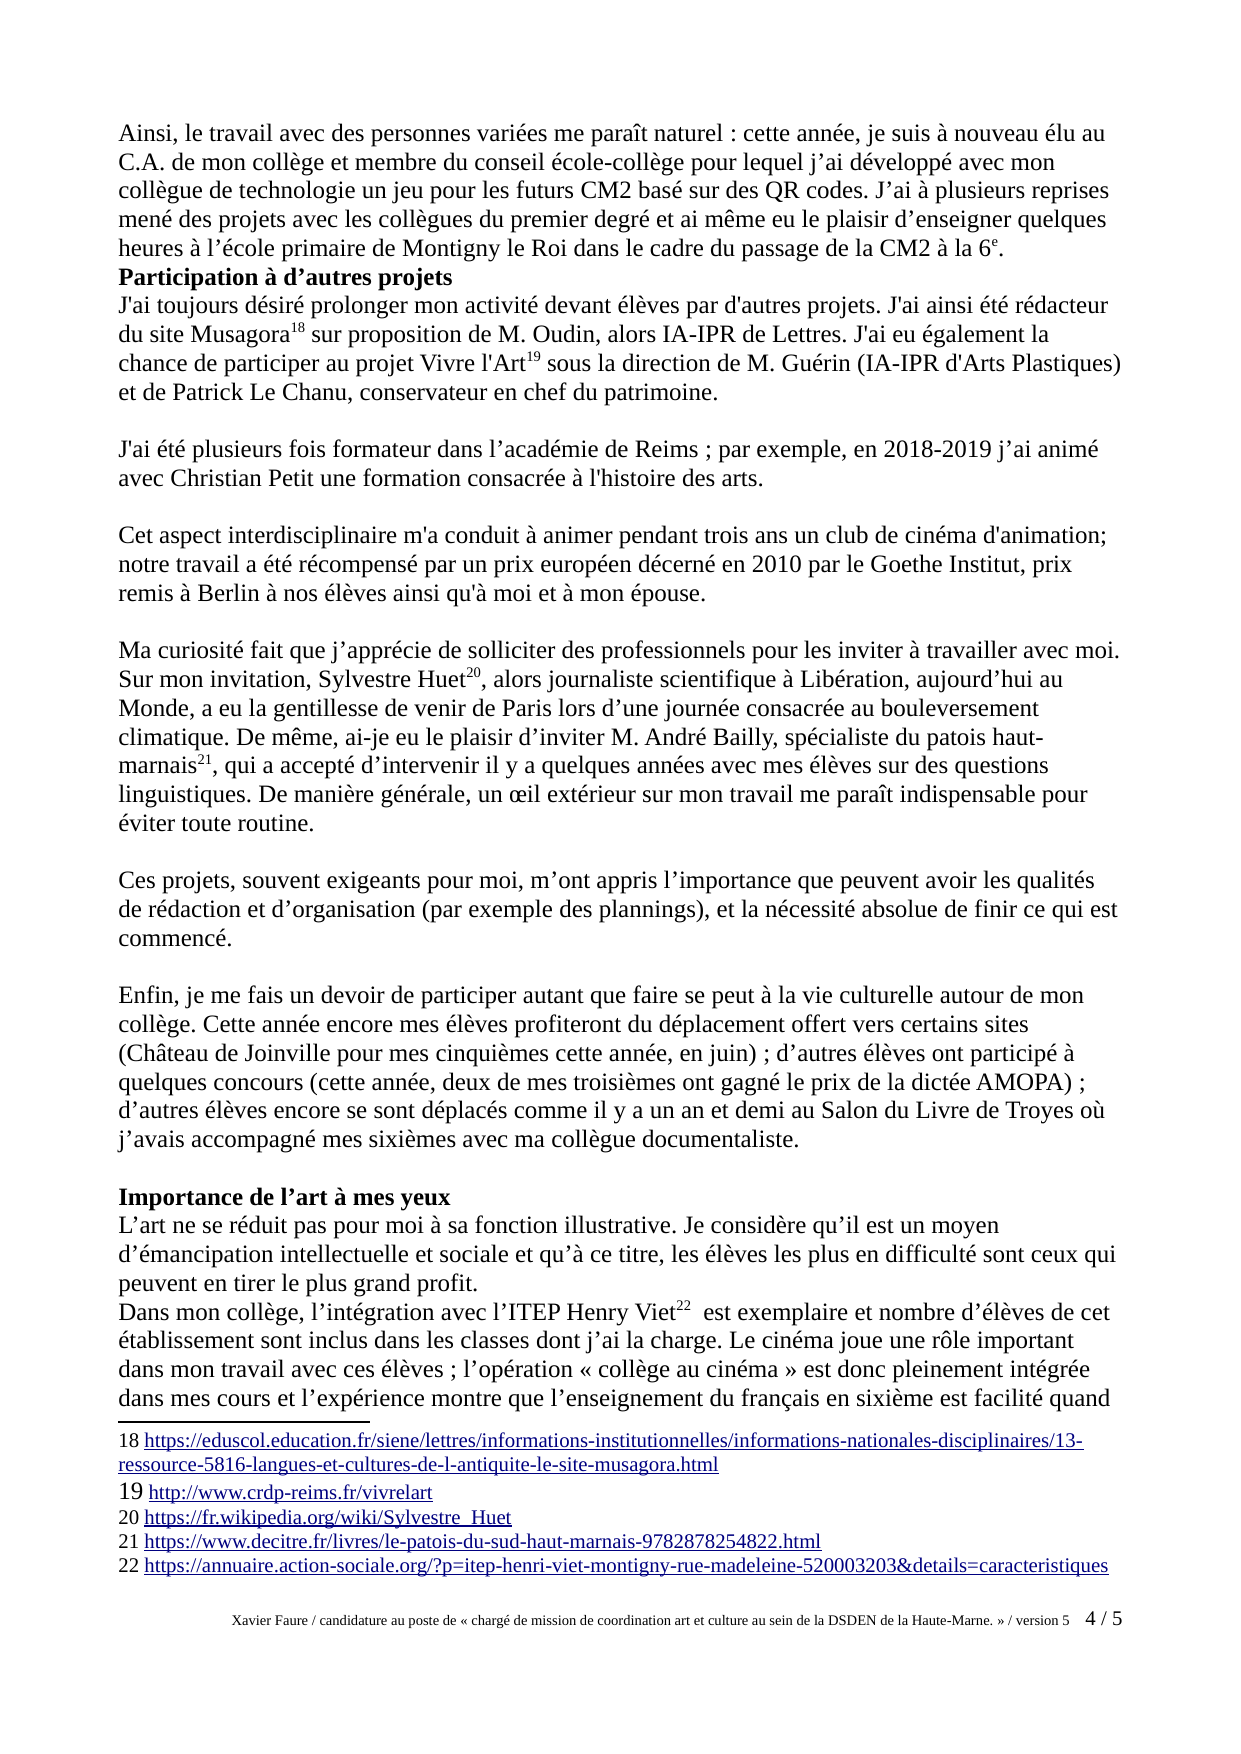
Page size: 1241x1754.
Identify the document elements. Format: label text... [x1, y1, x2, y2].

text https://www.decitre.fr/livres/le-patois-du-sud-haut-marnais-9782878254822.html [118, 1529, 1122, 1553]
text J'ai toujours désiré prolonger mon activité devant élèves par d'autres projets. J'ai ainsi été rédacteur du site Musagora sur proposition de M. Oudin, alors IA-IPR de Lettres. J'ai eu également la chance de participer au projet Vivre l'Art sous la direction de M. Guérin (IA-IPR d'Arts Plastiques) et de Patrick Le Chanu, conservateur en chef du patrimoine. [118, 291, 1122, 406]
text Ma curiosité fait que j’apprécie de solliciter des professionnels pour les inviter à travailler avec moi. Sur mon invitation, Sylvestre Huet, alors journaliste scientifique à Libération, aujourd’hui au Monde, a eu la gentillesse de venir de Paris lors d’une journée consacrée au bouleversement climatique. De même, ai-je eu le plaisir d’inviter M. André Bailly, spécialiste du patois haut-marnais, qui a accepté d’intervenir il y a quelques années avec mes élèves sur des questions linguistiques. De manière générale, un œil extérieur sur mon travail me paraît indispensable pour éviter toute routine. [118, 636, 1122, 837]
text Cet aspect interdisciplinaire m'a conduit à animer pendant trois ans un club de cinéma d'animation; notre travail a été récompensé par un prix européen décerné en 2010 par le Goethe Institut, prix remis à Berlin à nos élèves ainsi qu'à moi et à mon épouse. [118, 521, 1122, 607]
text Participation à d’autres projets [118, 262, 1122, 291]
text Dans mon collège, l’intégration avec l’ITEP Henry Viet est exemplaire et nombre d’élèves de cet établissement sont inclus dans les classes dont j’ai la charge. Le cinéma joue une rôle important dans mon travail avec ces élèves ; l’opération « collège au cinéma » est donc pleinement intégrée dans mes cours et l’expérience montre que l’enseignement du français en sixième est facilité quand [118, 1297, 1122, 1412]
text http://www.crdp-reims.fr/vivrelart [118, 1476, 1122, 1505]
text https://fr.wikipedia.org/wiki/Sylvestre_Huet [118, 1505, 1122, 1529]
text Enfin, je me fais un devoir de participer autant que faire se peut à la vie culturelle autour de mon collège. Cette année encore mes élèves profiteront du déplacement offert vers certains sites (Château de Joinville pour mes cinquièmes cette année, en juin) ; d’autres élèves ont participé à quelques concours (cette année, deux de mes troisièmes ont gagné le prix de la dictée AMOPA) ; d’autres élèves encore se sont déplacés comme il y a un an et demi au Salon du Livre de Troyes où j’avais accompagné mes sixièmes avec ma collègue documentaliste. [118, 981, 1122, 1153]
text https://eduscol.education.fr/siene/lettres/informations-institutionnelles/informations-nationales-disciplinaires/13-ressource-5816-langues-et-cultures-de-l-antiquite-le-site-musagora.html [118, 1428, 1122, 1476]
text L’art ne se réduit pas pour moi à sa fonction illustrative. Je considère qu’il est un moyen d’émancipation intellectuelle et sociale et qu’à ce titre, les élèves les plus en difficulté sont ceux qui peuvent en tirer le plus grand profit. [118, 1211, 1122, 1297]
text Importance de l’art à mes yeux [118, 1182, 1122, 1211]
text J'ai été plusieurs fois formateur dans l’académie de Reims ; par exemple, en 2018-2019 j’ai animé avec Christian Petit une formation consacrée à l'histoire des arts. [118, 434, 1122, 492]
text Ces projets, souvent exigeants pour moi, m’ont appris l’importance que peuvent avoir les qualités de rédaction et d’organisation (par exemple des plannings), et la nécessité absolue de finir ce qui est commencé. [118, 866, 1122, 952]
text Ainsi, le travail avec des personnes variées me paraît naturel : cette année, je suis à nouveau élu au C.A. de mon collège et membre du conseil école-collège pour lequel j’ai développé avec mon collègue de technologie un jeu pour les futurs CM2 basé sur des QR codes. J’ai à plusieurs reprises mené des projets avec les collègues du premier degré et ai même eu le plaisir d’enseigner quelques heures à l’école primaire de Montigny le Roi dans le cadre du passage de la CM2 à la 6e. [118, 118, 1122, 262]
text https://annuaire.action-sociale.org/?p=itep-henri-viet-montigny-rue-madeleine-520003203&details=caracteristiques [118, 1553, 1122, 1577]
